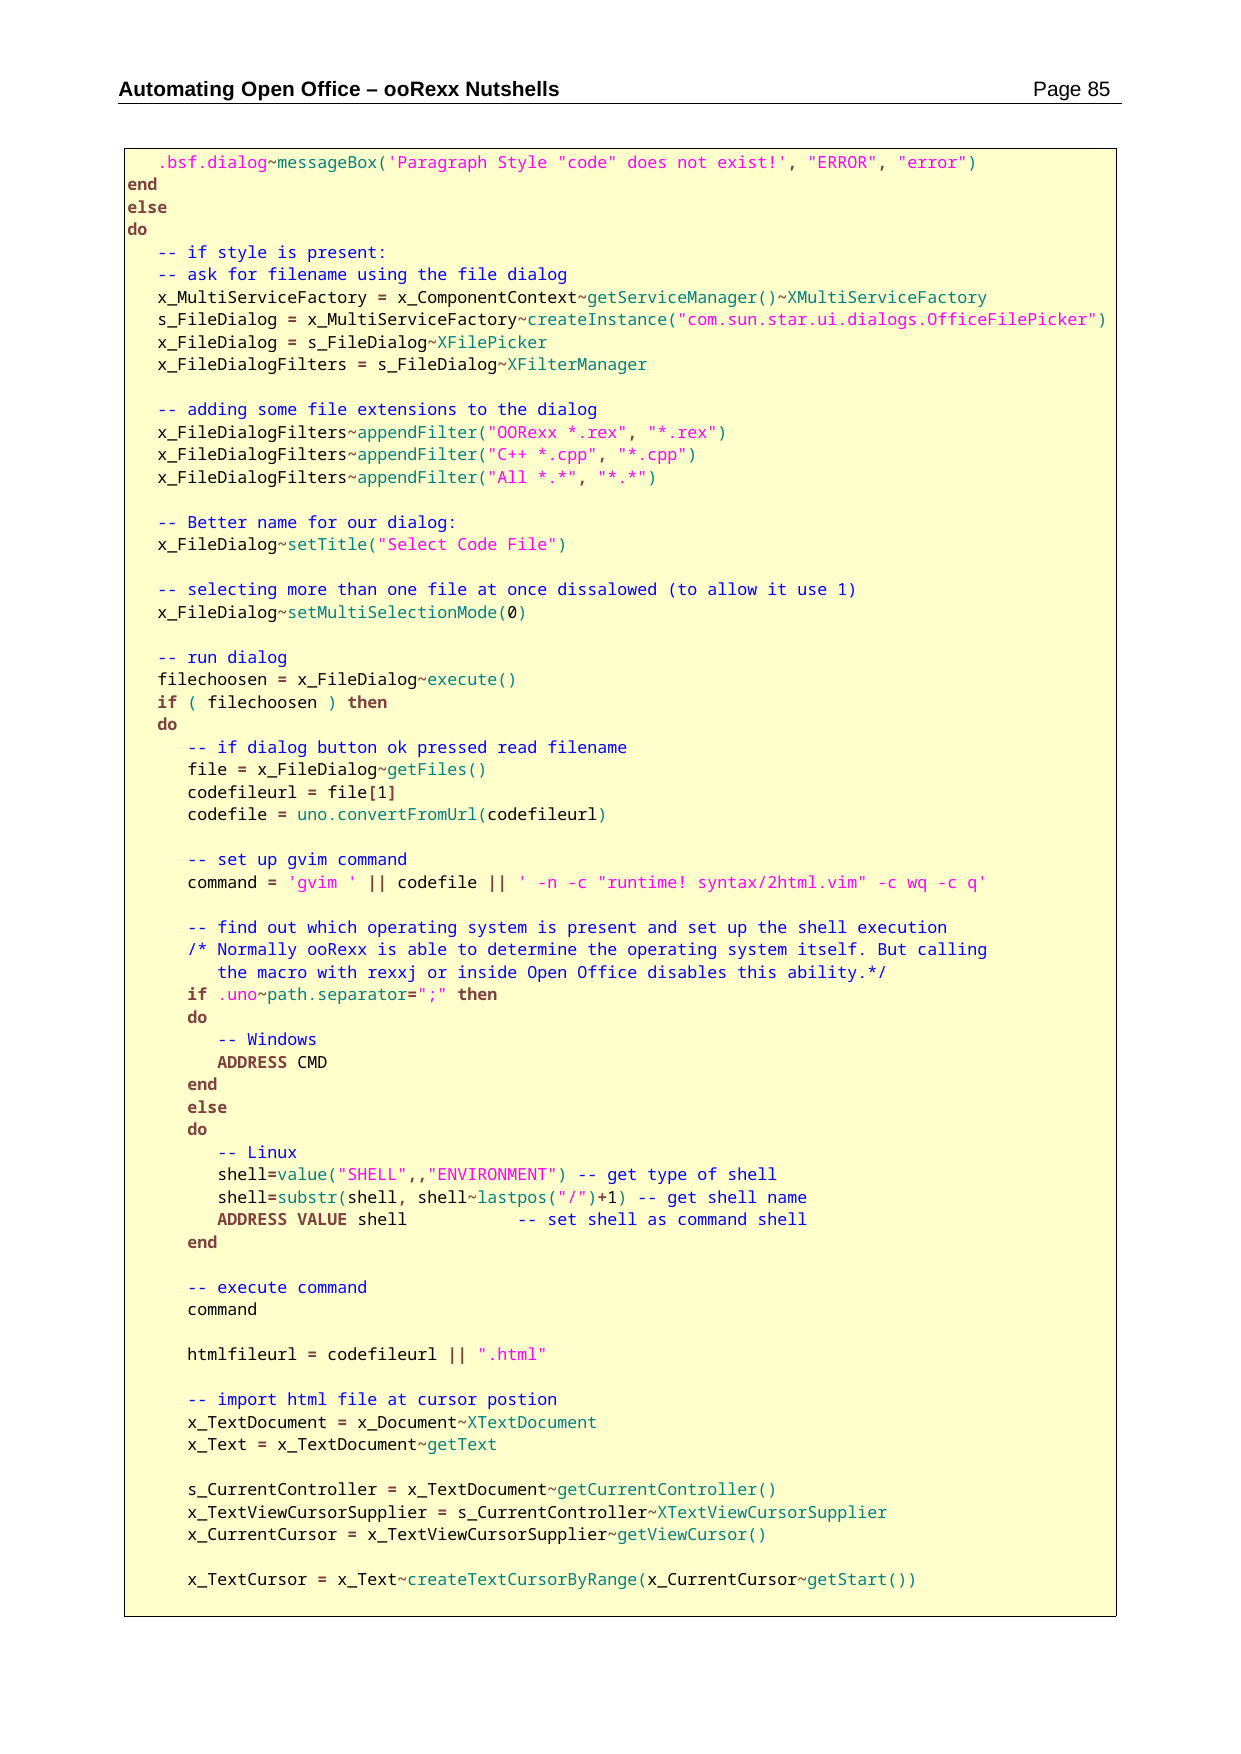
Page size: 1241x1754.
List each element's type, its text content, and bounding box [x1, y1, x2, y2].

text .bsf.dialog~messageBox('Paragraph Style "code" does not exist!', "ERROR", "error") end else do -- if style is present: -- ask for filename using the file dialog x_MultiServiceFactory = x_ComponentContext~getServiceManager()~XMultiServiceFactory s_FileDialog = x_MultiServiceFactory~createInstance("com.sun.star.ui.dialogs.OfficeFilePicker") x_FileDialog = s_FileDialog~XFilePicker x_FileDialogFilters = s_FileDialog~XFilterManager -- adding some file extensions to the dialog x_FileDialogFilters~appendFilter("OORexx *.rex", "*.rex") x_FileDialogFilters~appendFilter("C++ *.cpp", "*.cpp") x_FileDialogFilters~appendFilter("All *.*", "*.*") -- Better name for our dialog: x_FileDialog~setTitle("Select Code File") -- selecting more than one file at once dissalowed (to allow it use 1) x_FileDialog~setMultiSelectionMode(0) -- run dialog filechoosen = x_FileDialog~execute() if ( filechoosen ) then do -- if dialog button ok pressed read filename file = x_FileDialog~getFiles() codefileurl = file[1] codefile = uno.convertFromUrl(codefileurl) -- set up gvim command command = 'gvim ' || codefile || ' -n -c "runtime! syntax/2html.vim" -c wq -c q' -- find out which operating system is present and set up the shell execution /* Normally ooRexx is able to determine the operating system itself. But calling the macro with rexxj or inside Open Office disables this ability.*/ if .uno~path.separator=";" then do -- Windows ADDRESS CMD end else do -- Linux shell=value("SHELL",,"ENVIRONMENT") -- get type of shell shell=substr(shell, shell~lastpos("/")+1) -- get shell name ADDRESS VALUE shell -- set shell as command shell end -- execute command command htmlfileurl = codefileurl || ".html" -- import html file at cursor postion x_TextDocument = x_Document~XTextDocument x_Text = x_TextDocument~getText s_CurrentController = x_TextDocument~getCurrentController() x_TextViewCursorSupplier = s_CurrentController~XTextViewCursorSupplier x_CurrentCursor = x_TextViewCursorSupplier~getViewCursor() x_TextCursor = x_Text~createTextCursorByRange(x_CurrentCursor~getStart()) [125, 149, 1116, 1616]
